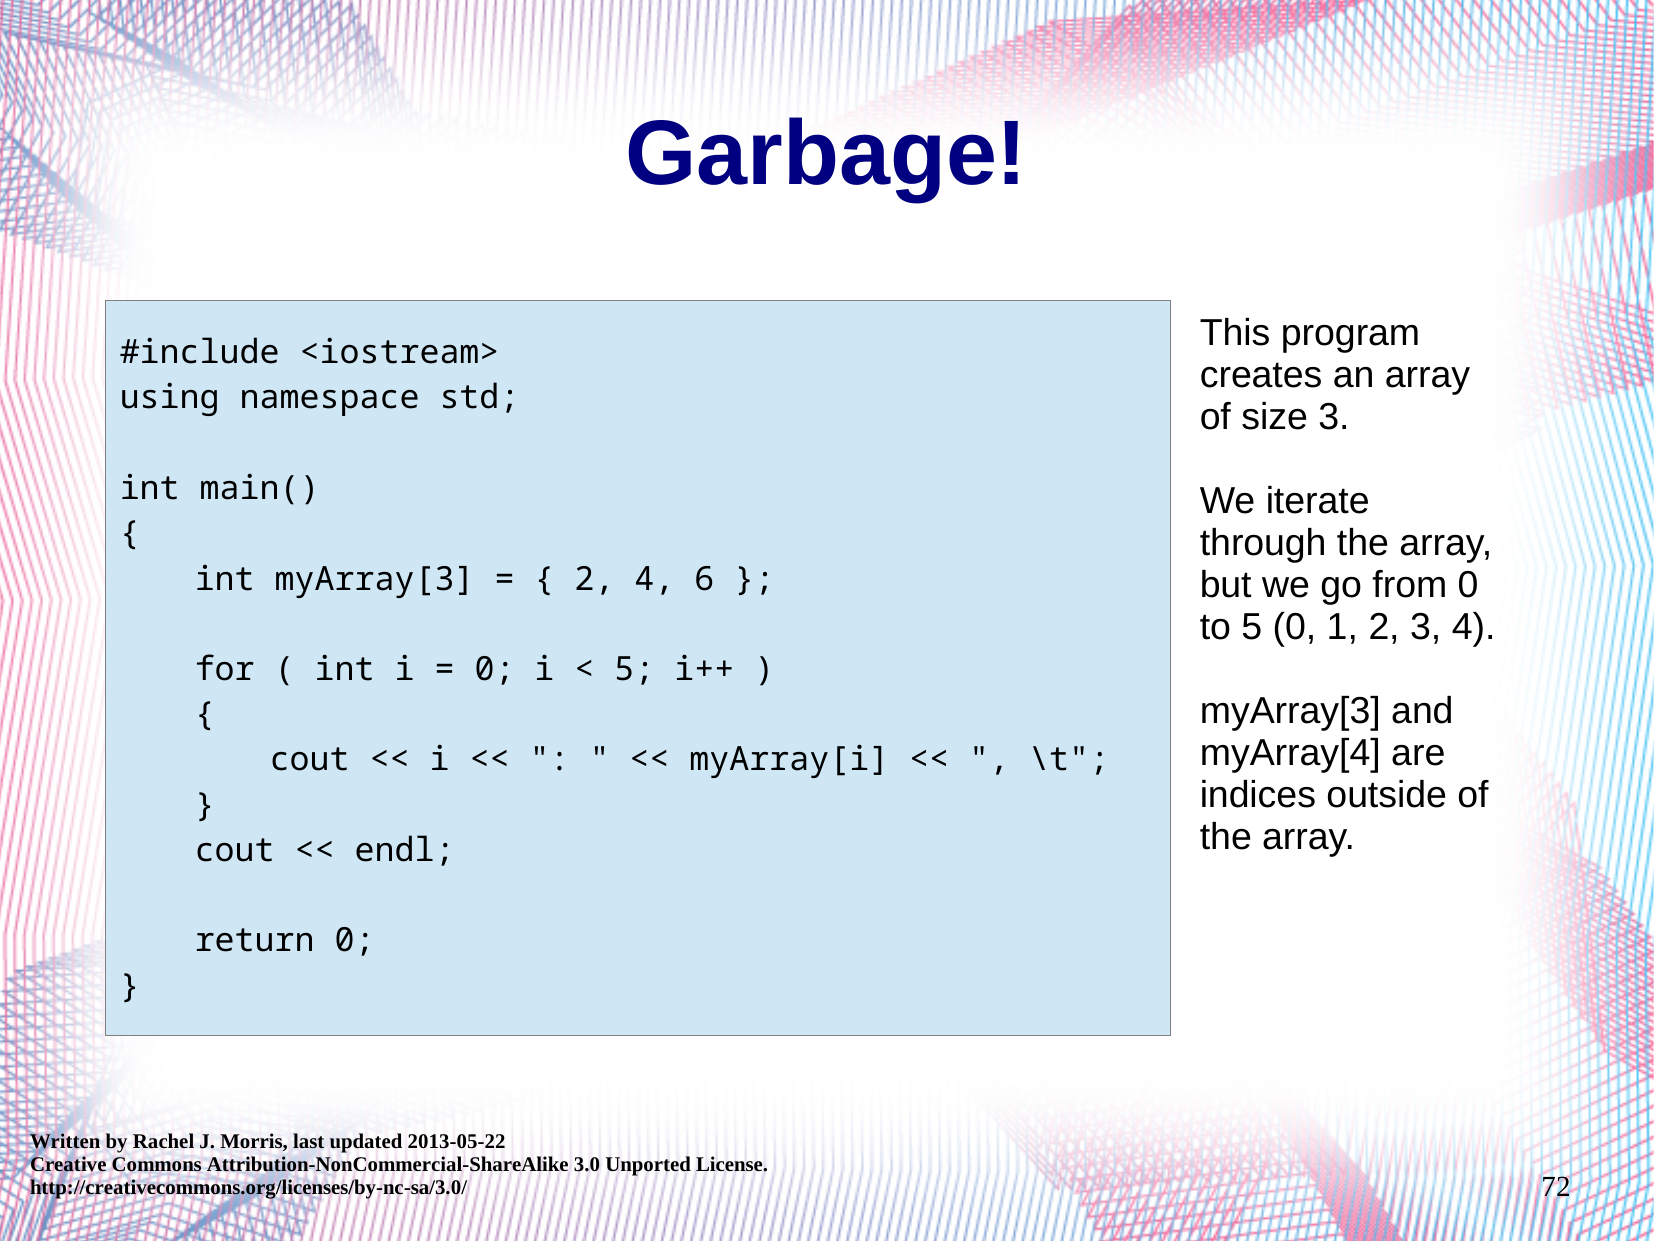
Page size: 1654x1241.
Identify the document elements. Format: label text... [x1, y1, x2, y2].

title Garbage! [82, 49, 1571, 257]
picture [0, 0, 1654, 1241]
text_box #include <iostream> using namespace std; int main() { int myArray[3] = { 2, 4, 6 }; for ( int i = 0; i < 5; i++ ) { cout << i << ": " << myArray[i] << ", \t"; } cout << endl; return 0; } [105, 300, 1171, 1036]
text_box This program creates an array of size 3. We iterate through the array, but we go from 0 to 5 (0, 1, 2, 3, 4). myArray[3] and myArray[4] are indices outside of the array. [1185, 304, 1516, 865]
